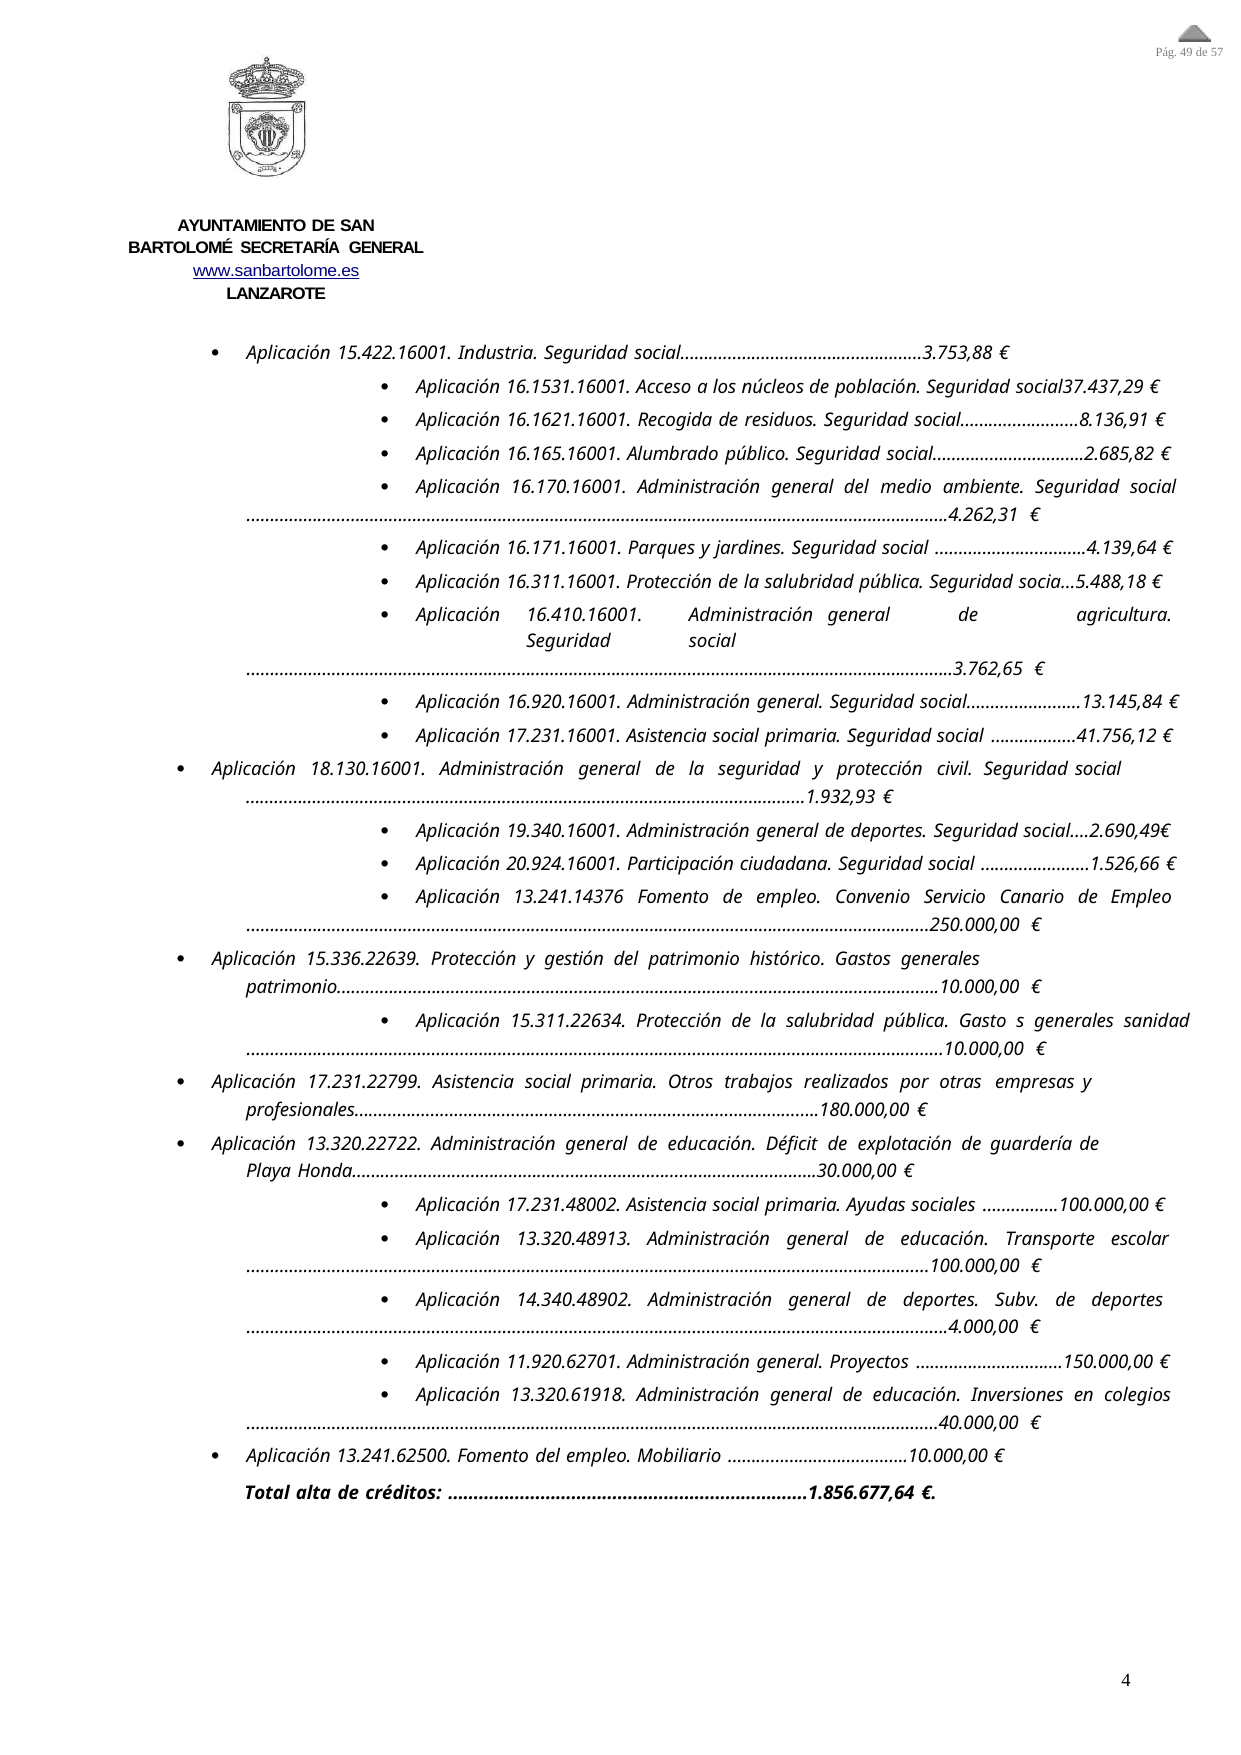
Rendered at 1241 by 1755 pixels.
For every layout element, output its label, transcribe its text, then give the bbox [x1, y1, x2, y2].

list Aplicación 16.165.16001. Alumbrado público. Seguridad social…………………………..2.685,82 € [381, 440, 1236, 465]
text  Aplicación 13.241.62500. Fomento del empleo. Mobiliario ………………………………..10.000,00 € [212, 1443, 1236, 1468]
list Aplicación 11.920.62701. Administración general. Proyectos ………………………….150.000,00 € [381, 1348, 1236, 1373]
text 4 [42, 1668, 1131, 1690]
text ………………………………………………………………………………………………………………………………….4.262,31 € [246, 501, 1236, 527]
list Aplicación 16.1621.16001. Recogida de residuos. Seguridad social…………………….8.136,91 € [381, 406, 1236, 432]
list Aplicación 15.336.22639. Protección y gestión del patrimonio histórico. Gastos generales patrimonio……………………………………………………………………………………………………………….10.000,00 € [177, 945, 1129, 999]
list Aplicación 18.130.16001. Administración general de la seguridad y protección civil. Seguridad social ……………………………………………………………………………………………………….1.932,93 € [177, 756, 1129, 809]
text …………………………………………………………………………………………………………………………………10.000,00 € [246, 1035, 1236, 1060]
text  Aplicación 15.422.16001. Industria. Seguridad social……………………………………………3.753,88 € [212, 339, 1236, 365]
list Aplicación 16.410.16001. Administración general de agricultura. Seguridad social [381, 601, 1236, 652]
text ………………………………………………………………………………………………………………………………….4.000,00 € [246, 1314, 1236, 1339]
text LANZAROTE [126, 283, 427, 303]
text ………………………………………………………………………………………………………………………………250.000,00 € [246, 912, 1236, 937]
list Aplicación 13.320.22722. Administración general de educación. Déficit de explotación de guardería de Playa Honda……………………………………………………………………………………..30.000,00 € [177, 1130, 1129, 1183]
list Aplicación 17.231.22799. Asistencia social primaria. Otros trabajos realizados por otras empresas y profesionales……………………………………………………………………………………..180.000,00 € [177, 1068, 1129, 1122]
text Total alta de créditos: …………………………………………………………….1.856.677,64 €. [244, 1480, 1236, 1505]
text AYUNTAMIENTO DE SAN BARTOLOMÉ SECRETARÍA GENERAL [126, 216, 427, 257]
list Aplicación 14.340.48902. Administración general de deportes. Subv. de deportes [381, 1286, 1236, 1312]
list Aplicación 16.170.16001. Administración general del medio ambiente. Seguridad social [381, 473, 1236, 499]
text www.sanbartolome.es [126, 261, 427, 280]
list Aplicación 13.320.48913. Administración general de educación. Transporte escolar [381, 1225, 1236, 1250]
list Aplicación 16.920.16001. Administración general. Seguridad social……………………13.145,84 € [381, 688, 1236, 714]
list Aplicación 16.1531.16001. Acceso a los núcleos de población. Seguridad social37.437,29 € [381, 373, 1236, 398]
list Aplicación 13.241.14376 Fomento de empleo. Convenio Servicio Canario de Empleo [381, 884, 1236, 909]
list Aplicación 13.320.61918. Administración general de educación. Inversiones en colegios [381, 1381, 1236, 1407]
list Aplicación 15.311.22634. Protección de la salubridad pública. Gasto s generales sanidad [381, 1007, 1236, 1032]
list Aplicación 17.231.16001. Asistencia social primaria. Seguridad social ………………41.756,12 € [381, 722, 1236, 748]
list Aplicación 16.311.16001. Protección de la salubridad pública. Seguridad socia…5.488,18 € [381, 568, 1236, 593]
text …………………………………………………………………………………………………………………………………..3.762,65 € [246, 655, 1236, 680]
text ………………………………………………………………………………………………………………………………100.000,00 € [246, 1253, 1236, 1278]
list Aplicación 17.231.48002. Asistencia social primaria. Ayudas sociales …………….100.000,00 € [381, 1192, 1236, 1217]
text ………………………………………………………………………………………………………………….…………….40.000,00 € [246, 1409, 1236, 1435]
list Aplicación 16.171.16001. Parques y jardines. Seguridad social …………………………..4.139,64 € [381, 534, 1236, 560]
list Aplicación 19.340.16001. Administración general de deportes. Seguridad social….2.690,49€ [381, 817, 1236, 843]
list Aplicación 20.924.16001. Participación ciudadana. Seguridad social …………………..1.526,66 € [381, 851, 1236, 876]
